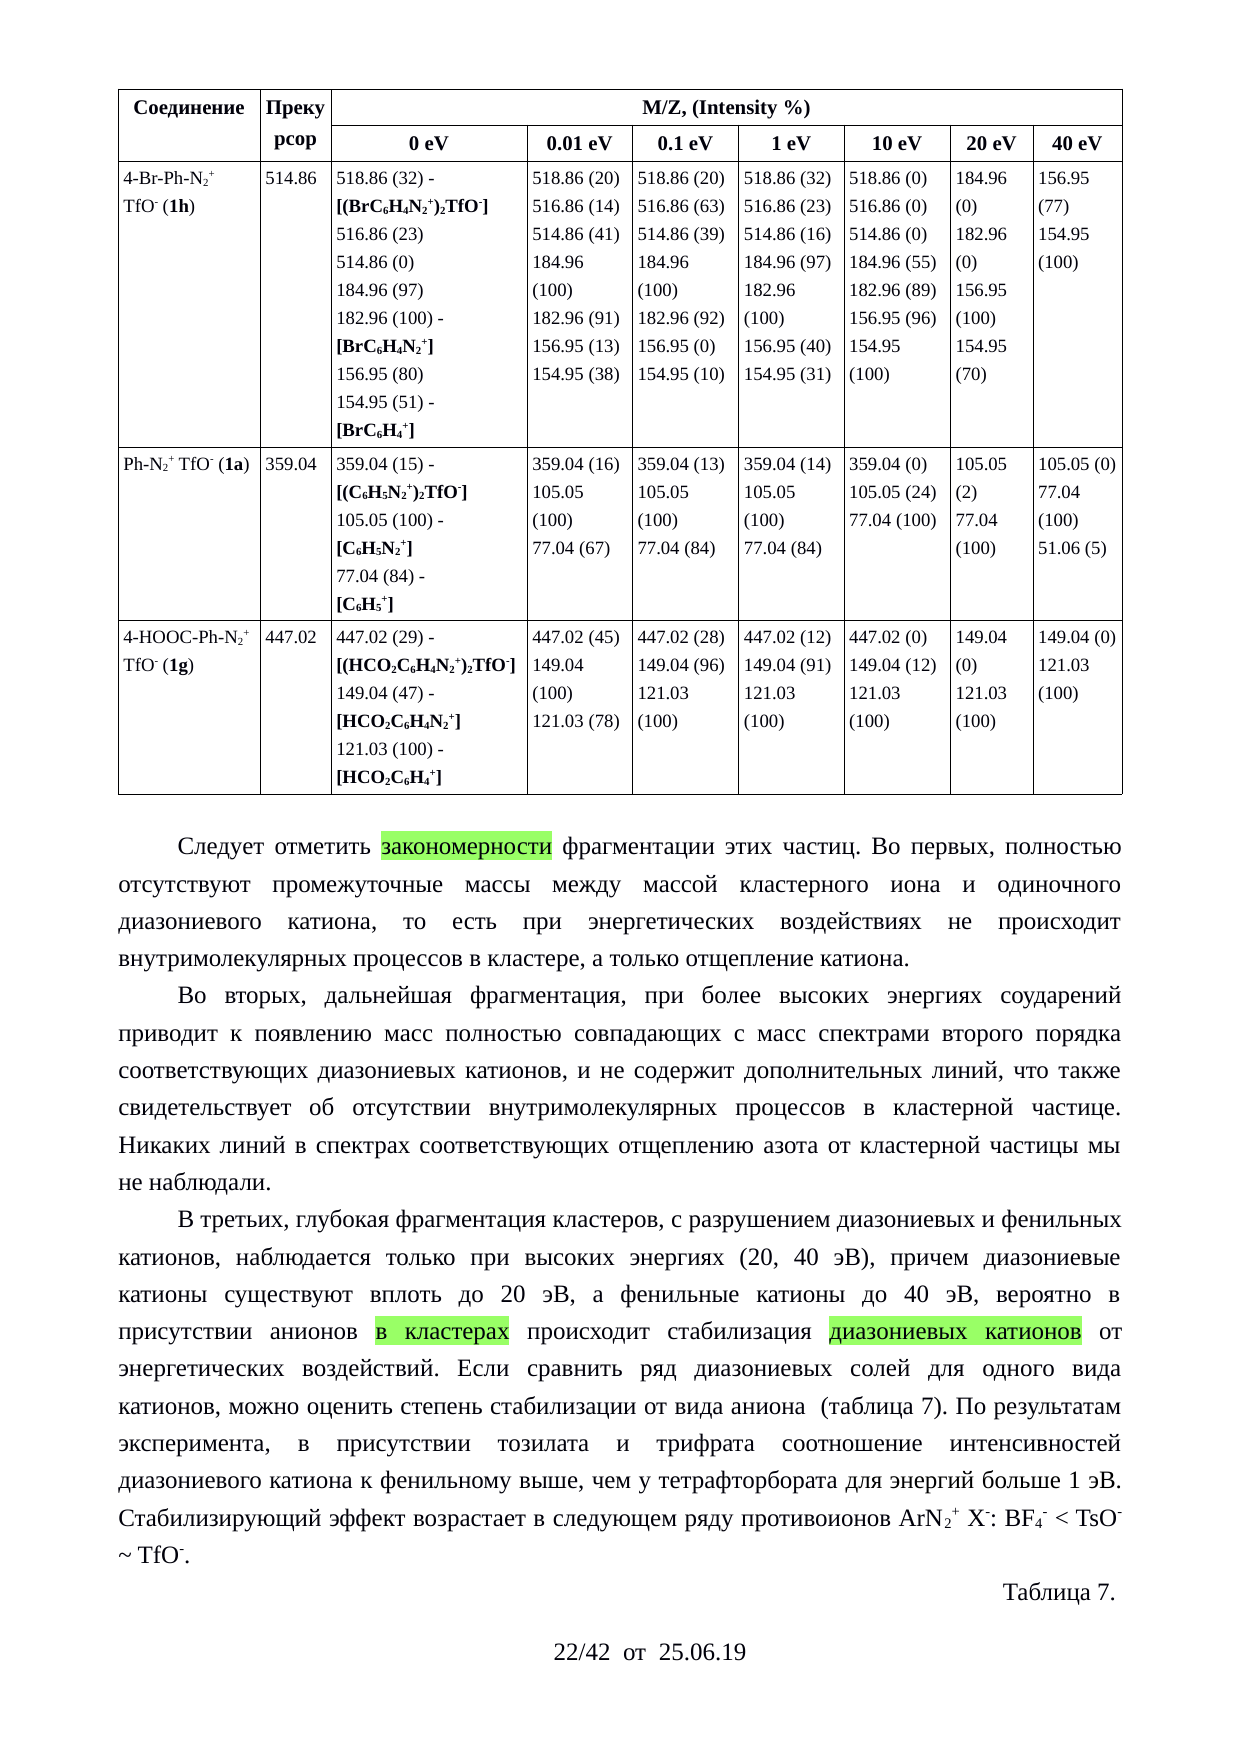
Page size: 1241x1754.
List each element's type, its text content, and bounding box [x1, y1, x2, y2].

table_cell 359.04 (13) 105.05 (100) 77.04 (84) [633, 448, 738, 620]
table_cell 518.86 (20) 516.86 (63) 514.86 (39) 184.96 (100) 182.96 (92) 156.95 (0) 154.95 (10) [633, 162, 738, 446]
table_header Соединение [119, 90, 260, 161]
table_cell 514.86 [261, 162, 331, 446]
table_cell 518.86 (32) 516.86 (23) 514.86 (16) 184.96 (97) 182.96 (100) 156.95 (40) 154.95 (31) [739, 162, 844, 446]
text В третьих, глубокая фрагментация кластеров, с разрушением диазониевых и фенильных катионов, наблюдается только при высоких энергиях (20, 40 эВ), причем диазониевые катионы существуют вплоть до 20 эВ, а фенильные катионы до 40 эВ, вероятно в присутствии анионов в кластерах происходит стабилизация диазониевых катионов от энергетических воздействий. Если сравнить ряд диазониевых солей для одного вида катионов, можно оценить степень стабилизации от вида аниона (таблица 7). По результатам эксперимента, в присутствии тозилата и трифрата соотношение интенсивностей диазониевого катиона к фенильному выше, чем у тетрафторбората для энергий больше 1 эВ. Стабилизирующий эффект возрастает в следующем ряду противоионов ArN2+ X-: BF4- < TsO- ~ TfO-. [118, 1204, 1122, 1569]
table_cell 447.02 (0) 149.04 (12) 121.03 (100) [845, 621, 950, 794]
table_cell 156.95 (77) 154.95 (100) [1034, 162, 1122, 446]
table_cell 359.04 (15) - [(C6H5N2+)2TfO-] 105.05 (100) - [C6H5N2+] 77.04 (84) - [C6H5+] [332, 448, 527, 620]
table_cell 518.86 (20) 516.86 (14) 514.86 (41) 184.96 (100) 182.96 (91) 156.95 (13) 154.95 (38) [528, 162, 632, 446]
table_cell 359.04 (16) 105.05 (100) 77.04 (67) [528, 448, 632, 620]
table_cell 0.1 eV [633, 126, 738, 161]
table_cell 149.04 (0) 121.03 (100) [1034, 621, 1122, 794]
table_cell Ph-N2+ TfO- (1a) [119, 448, 260, 620]
table_cell 10 eV [845, 126, 950, 161]
text Следует отметить закономерности фрагментации этих частиц. Во первых, полностью отсутствуют промежуточные массы между массой кластерного иона и одиночного диазониевого катиона, то есть при энергетических воздействиях не происходит внутримолекулярных процессов в кластере, а только отщепление катиона. [118, 831, 1122, 972]
table_cell 518.86 (32) - [(BrC6H4N2+)2TfO-] 516.86 (23) 514.86 (0) 184.96 (97) 182.96 (100) - [BrC6H4N2+] 156.95 (80) 154.95 (51) - [BrC6H4+] [332, 162, 527, 446]
table_cell 447.02 (29) - [(HCO2C6H4N2+)2TfO-] 149.04 (47) - [HCO2C6H4N2+] 121.03 (100) - [HCO2C6H4+] [332, 621, 527, 794]
table_cell 359.04 [261, 448, 331, 620]
table_cell 1 eV [739, 126, 844, 161]
table_cell 359.04 (0) 105.05 (24) 77.04 (100) [845, 448, 950, 620]
table_header M/Z, (Intensity %) [332, 90, 1122, 124]
table_cell 447.02 (45) 149.04 (100) 121.03 (78) [528, 621, 632, 794]
table_cell 20 eV [951, 126, 1033, 161]
table_header Прекурсор [261, 90, 331, 161]
table_cell 105.05 (2) 77.04 (100) [951, 448, 1033, 620]
table_cell 0.01 eV [528, 126, 632, 161]
text Во вторых, дальнейшая фрагментация, при более высоких энергиях соударений приводит к появлению масс полностью совпадающих с масс спектрами второго порядка соответствующих диазониевых катионов, и не содержит дополнительных линий, что также свидетельствует об отсутствии внутримолекулярных процессов в кластерной частице. Никаких линий в спектрах соответствующих отщеплению азота от кластерной частицы мы не наблюдали. [118, 981, 1122, 1196]
text Таблица 7. [118, 1577, 1122, 1606]
table_cell 518.86 (0) 516.86 (0) 514.86 (0) 184.96 (55) 182.96 (89) 156.95 (96) 154.95 (100) [845, 162, 950, 446]
table_cell 184.96 (0) 182.96 (0) 156.95 (100) 154.95 (70) [951, 162, 1033, 446]
table_cell 4-Br-Ph-N2+ TfO- (1h) [119, 162, 260, 446]
table_cell 447.02 [261, 621, 331, 794]
table_cell 4-HOOC-Ph-N2+ TfO- (1g) [119, 621, 260, 794]
table_cell 447.02 (12) 149.04 (91) 121.03 (100) [739, 621, 844, 794]
table_cell 40 eV [1034, 126, 1122, 161]
table_cell 447.02 (28) 149.04 (96) 121.03 (100) [633, 621, 738, 794]
table_cell 359.04 (14) 105.05 (100) 77.04 (84) [739, 448, 844, 620]
table_cell 105.05 (0) 77.04 (100) 51.06 (5) [1034, 448, 1122, 620]
table_cell 0 eV [332, 126, 527, 161]
table_cell 149.04 (0) 121.03 (100) [951, 621, 1033, 794]
